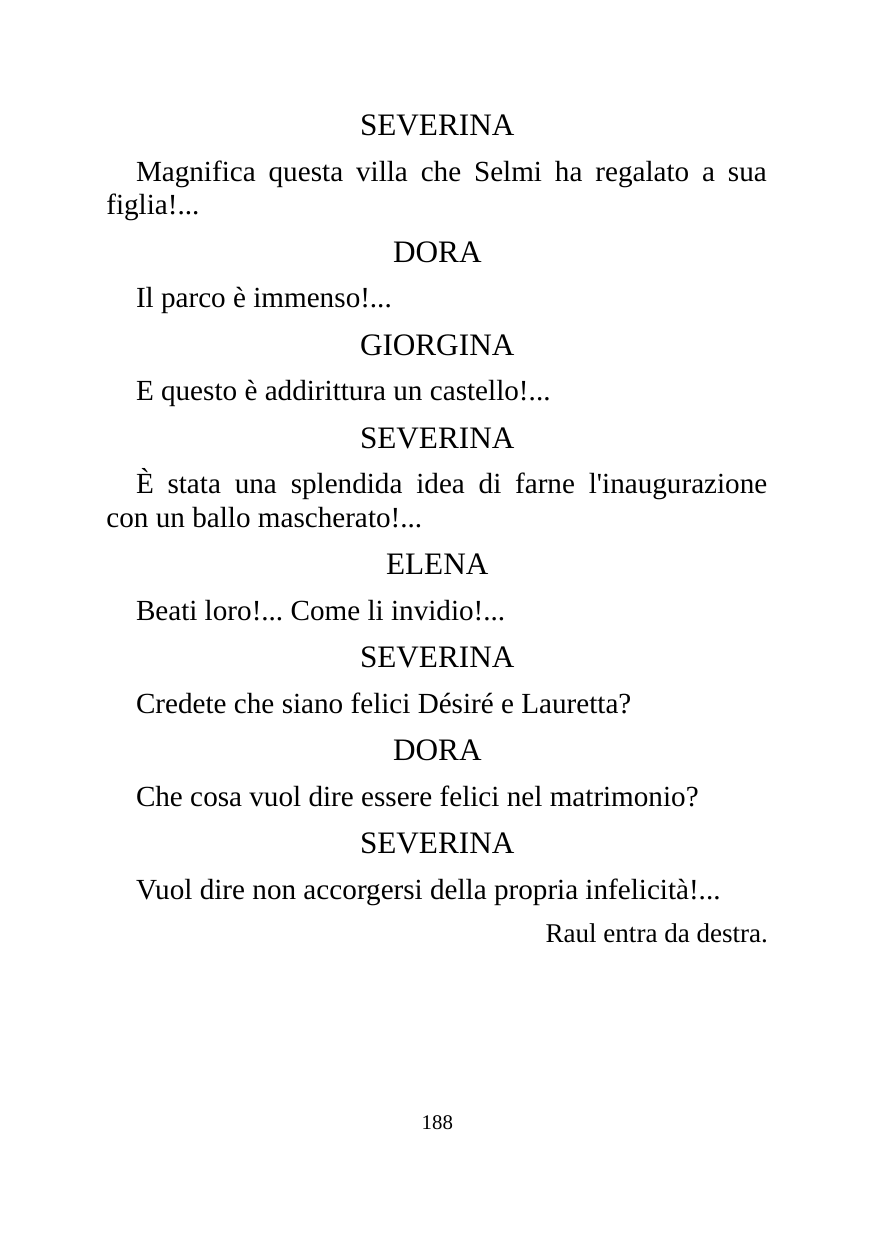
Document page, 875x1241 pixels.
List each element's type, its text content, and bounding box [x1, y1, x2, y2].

text Raul entra da destra. [402, 917, 768, 949]
text SEVERINA [106, 824, 768, 860]
text È stata una splendida idea di farne l'inaugurazione con un ballo mascherato!... [106, 467, 768, 534]
text SEVERINA [106, 638, 768, 674]
text SEVERINA [106, 106, 768, 142]
text ELENA [106, 545, 768, 581]
text GIORGINA [106, 326, 768, 362]
text Che cosa vuol dire essere felici nel matrimonio? [106, 779, 768, 813]
text Beati loro!... Come li invidio!... [106, 593, 768, 627]
text Credete che siano felici Désiré e Lauretta? [106, 686, 768, 720]
text SEVERINA [106, 419, 768, 455]
text DORA [106, 233, 768, 269]
text Vuol dire non accorgersi della propria infelicità!... [106, 872, 768, 906]
text Magnifica questa villa che Selmi ha regalato a sua figlia!... [106, 154, 768, 221]
text E questo è addirittura un castello!... [106, 373, 768, 407]
text DORA [106, 731, 768, 767]
text Il parco è immenso!... [106, 281, 768, 314]
